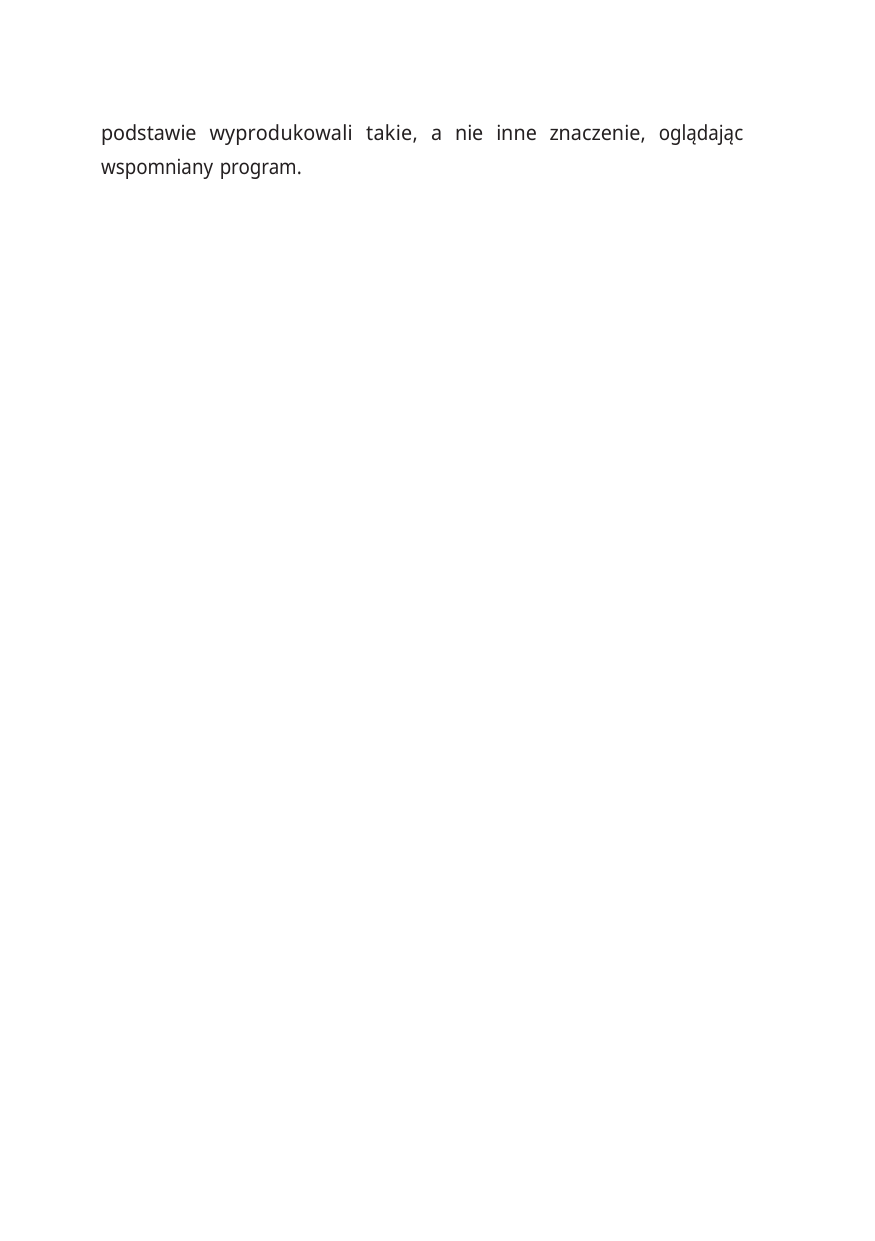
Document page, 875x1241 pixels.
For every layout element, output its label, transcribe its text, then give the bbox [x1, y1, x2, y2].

text podstawie wyprodukowali takie, a nie inne znaczenie, oglądając wspomniany program. [101, 118, 743, 181]
